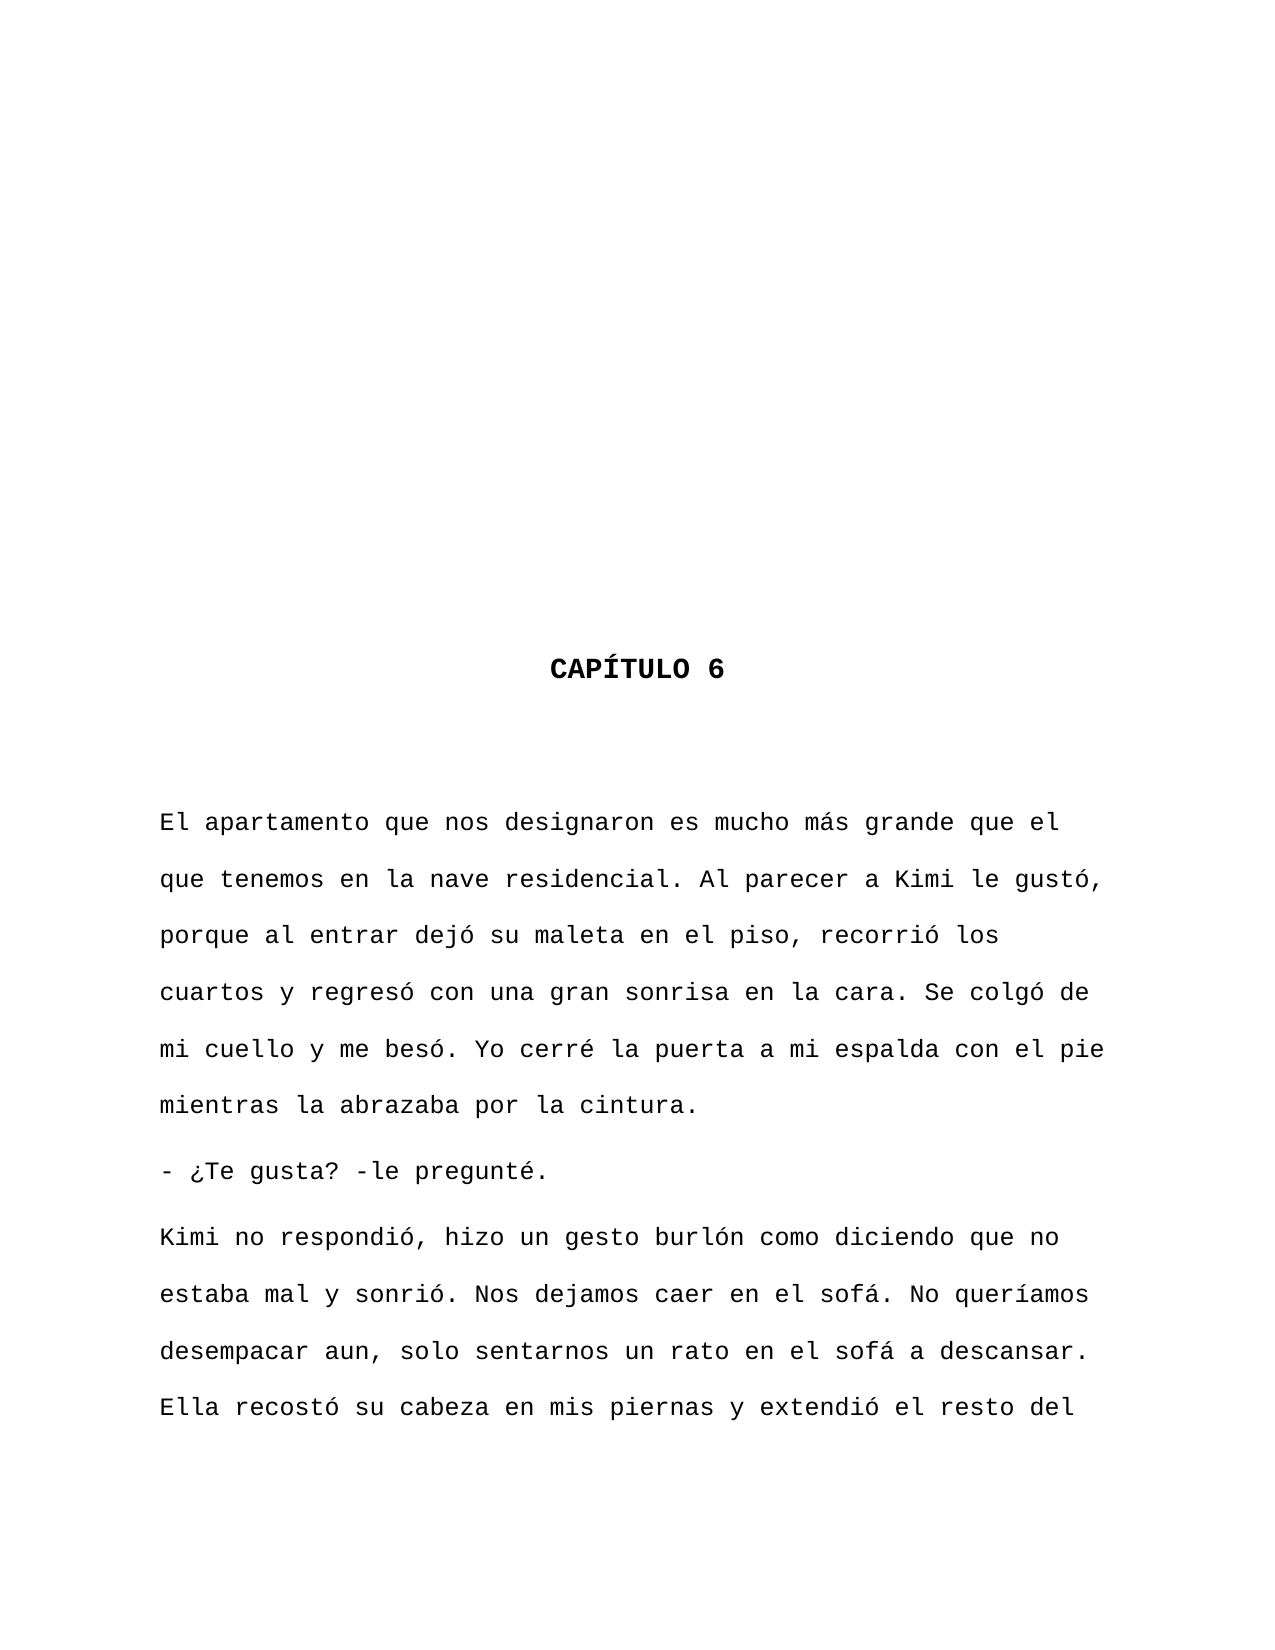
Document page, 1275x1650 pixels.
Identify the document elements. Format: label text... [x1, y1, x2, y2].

title Capítulo 6 [150, 654, 1125, 687]
text - ¿Te gusta? -le pregunté. [159, 1159, 1116, 1187]
text Kimi no respondió, hizo un gesto burlón como diciendo que no estaba mal y sonrió. Nos dejamos caer en el sofá. No queríamos desempacar aun, solo sentarnos un rato en el sofá a descansar. Ella recostó su cabeza en mis piernas y extendió el resto del [159, 1225, 1116, 1423]
text El apartamento que nos designaron es mucho más grande que el que tenemos en la nave residencial. Al parecer a Kimi le gustó, porque al entrar dejó su maleta en el piso, recorrió los cuartos y regresó con una gran sonrisa en la cara. Se colgó de mi cuello y me besó. Yo cerré la puerta a mi espalda con el pie mientras la abrazaba por la cintura. [159, 809, 1116, 1121]
